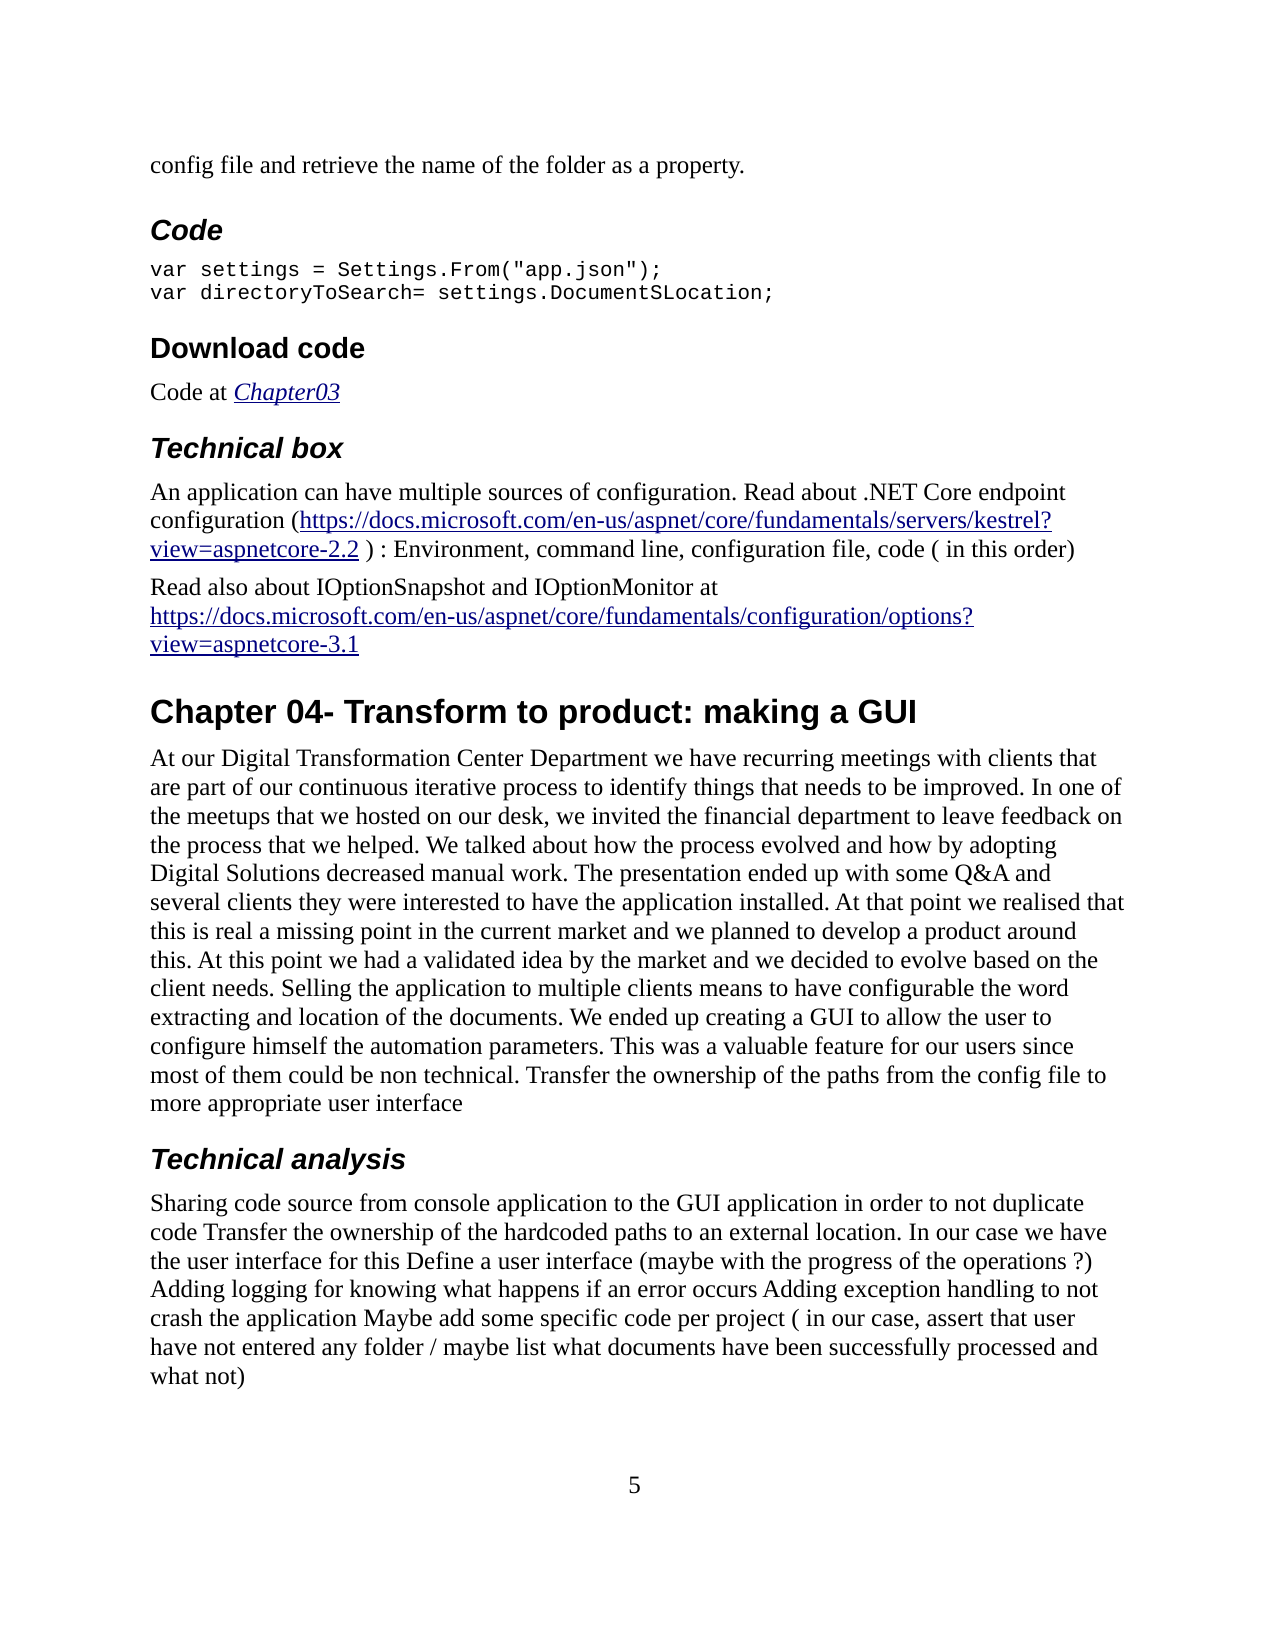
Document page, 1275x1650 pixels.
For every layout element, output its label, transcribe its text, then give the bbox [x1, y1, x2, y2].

text An application can have multiple sources of configuration. Read about .NET Core endpoint configuration (https://docs.microsoft.com/en-us/aspnet/core/fundamentals/servers/kestrel?view=aspnetcore-2.2 ) : Environment, command line, configuration file, code ( in this order) [150, 477, 1125, 563]
text var settings = Settings.From("app.json"); [150, 259, 1125, 282]
text var directoryToSearch= settings.DocumentSLocation; [150, 282, 1125, 306]
subtitle Code [150, 213, 1125, 246]
text config file and retrieve the name of the folder as a property. [150, 150, 1125, 179]
subtitle Technical analysis [150, 1142, 1125, 1176]
text At our Digital Transformation Center Department we have recurring meetings with clients that are part of our continuous iterative process to identify things that needs to be improved. In one of the meetups that we hosted on our desk, we invited the financial department to leave feedback on the process that we helped. We talked about how the process evolved and how by adopting Digital Solutions decreased manual work. The presentation ended up with some Q&A and several clients they were interested to have the application installed. At that point we realised that this is real a missing point in the current market and we planned to develop a product around this. At this point we had a validated idea by the market and we decided to evolve based on the client needs. Selling the application to multiple clients means to have configurable the word extracting and location of the documents. We ended up creating a GUI to allow the user to configure himself the automation parameters. This was a valuable feature for our users since most of them could be non technical. Transfer the ownership of the paths from the config file to more appropriate user interface [150, 743, 1125, 1117]
subtitle Chapter 04- Transform to product: making a GUI [150, 692, 1125, 731]
text Code at Chapter03 [150, 377, 1125, 406]
text Read also about IOptionSnapshot and IOptionMonitor at https://docs.microsoft.com/en-us/aspnet/core/fundamentals/configuration/options?view=aspnetcore-3.1 [150, 572, 1125, 658]
subtitle Technical box [150, 431, 1125, 464]
subtitle Download code [150, 331, 1125, 364]
text Sharing code source from console application to the GUI application in order to not duplicate code Transfer the ownership of the hardcoded paths to an external location. In our case we have the user interface for this Define a user interface (maybe with the progress of the operations ?) Adding logging for knowing what happens if an error occurs Adding exception handling to not crash the application Maybe add some specific code per project ( in our case, assert that user have not entered any folder / maybe list what documents have been successfully processed and what not) [150, 1188, 1125, 1389]
